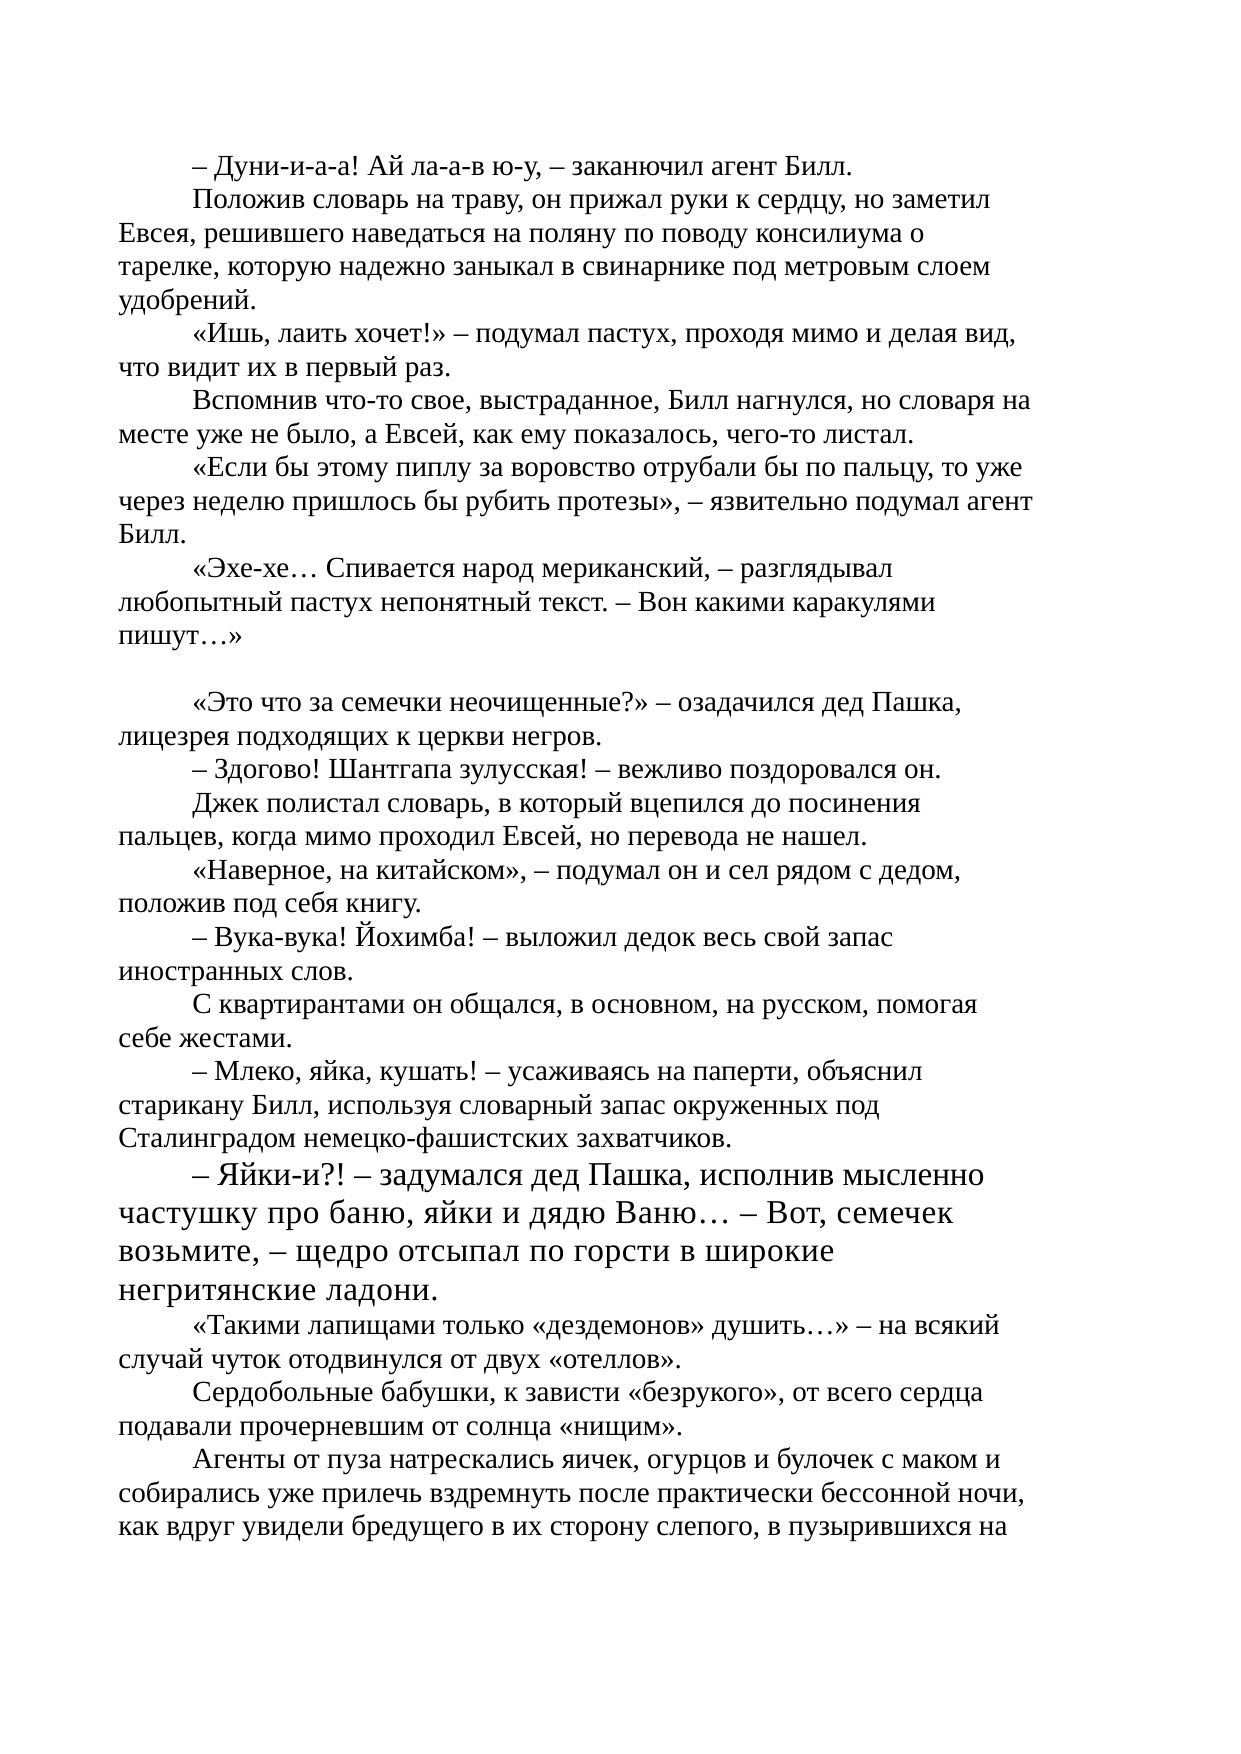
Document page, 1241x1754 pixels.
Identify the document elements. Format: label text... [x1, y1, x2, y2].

text Сердобольные бабушки, к зависти «безрукого», от всего сердца подавали прочерневшим от солнца «нищим». [118, 1374, 1033, 1441]
text – Вука-вука! Йохимба! – выложил дедок весь свой запас иностранных слов. [118, 919, 1033, 986]
text Агенты от пуза натрескались яичек, огурцов и булочек с маком и собирались уже прилечь вздремнуть после практически бессонной ночи, как вдруг увидели бредущего в их сторону слепого, в пузырившихся на [118, 1441, 1033, 1542]
text «Эхе-хе… Спивается народ мериканский, – разглядывал любопытный пастух непонятный текст. – Вон какими каракулями пишут…» [118, 550, 1033, 651]
text – Яйки-и?! – задумался дед Пашка, исполнив мысленно частушку про баню, яйки и дядю Ваню… – Вот, семечек возьмите, – щедро отсыпал по горсти в широкие негритянские ладони. [118, 1154, 1033, 1307]
text Вспомнив что-то свое, выстраданное, Билл нагнулся, но словаря на месте уже не было, а Евсей, как ему показалось, чего-то листал. [118, 382, 1033, 449]
text «Такими лапищами только «дездемонов» душить…» – на всякий случай чуток отодвинулся от двух «отеллов». [118, 1307, 1033, 1374]
text – Млеко, яйка, кушать! – усаживаясь на паперти, объяснил старикану Билл, используя словарный запас окруженных под Сталинградом немецко-фашистских захватчиков. [118, 1053, 1033, 1154]
text «Наверное, на китайском», – подумал он и сел рядом с дедом, положив под себя книгу. [118, 852, 1033, 919]
text – Дуни-и-а-а! Ай ла-а-в ю-у, – заканючил агент Билл. [118, 148, 1033, 181]
text «Если бы этому пиплу за воровство отрубали бы по пальцу, то уже через неделю пришлось бы рубить протезы», – язвительно подумал агент Билл. [118, 449, 1033, 550]
text С квартирантами он общался, в основном, на русском, помогая себе жестами. [118, 986, 1033, 1053]
text Джек полистал словарь, в который вцепился до посинения пальцев, когда мимо проходил Евсей, но перевода не нашел. [118, 785, 1033, 852]
text «Это что за семечки неочищенные?» – озадачился дед Пашка, лицезрея подходящих к церкви негров. [118, 684, 1033, 751]
text Положив словарь на траву, он прижал руки к сердцу, но заметил Евсея, решившего наведаться на поляну по поводу консилиума о тарелке, которую надежно заныкал в свинарнике под метровым слоем удобрений. [118, 181, 1033, 315]
text «Ишь, лаить хочет!» – подумал пастух, проходя мимо и делая вид, что видит их в первый раз. [118, 315, 1033, 382]
text – Здогово! Шантгапа зулусская! – вежливо поздоровался он. [118, 751, 1033, 785]
